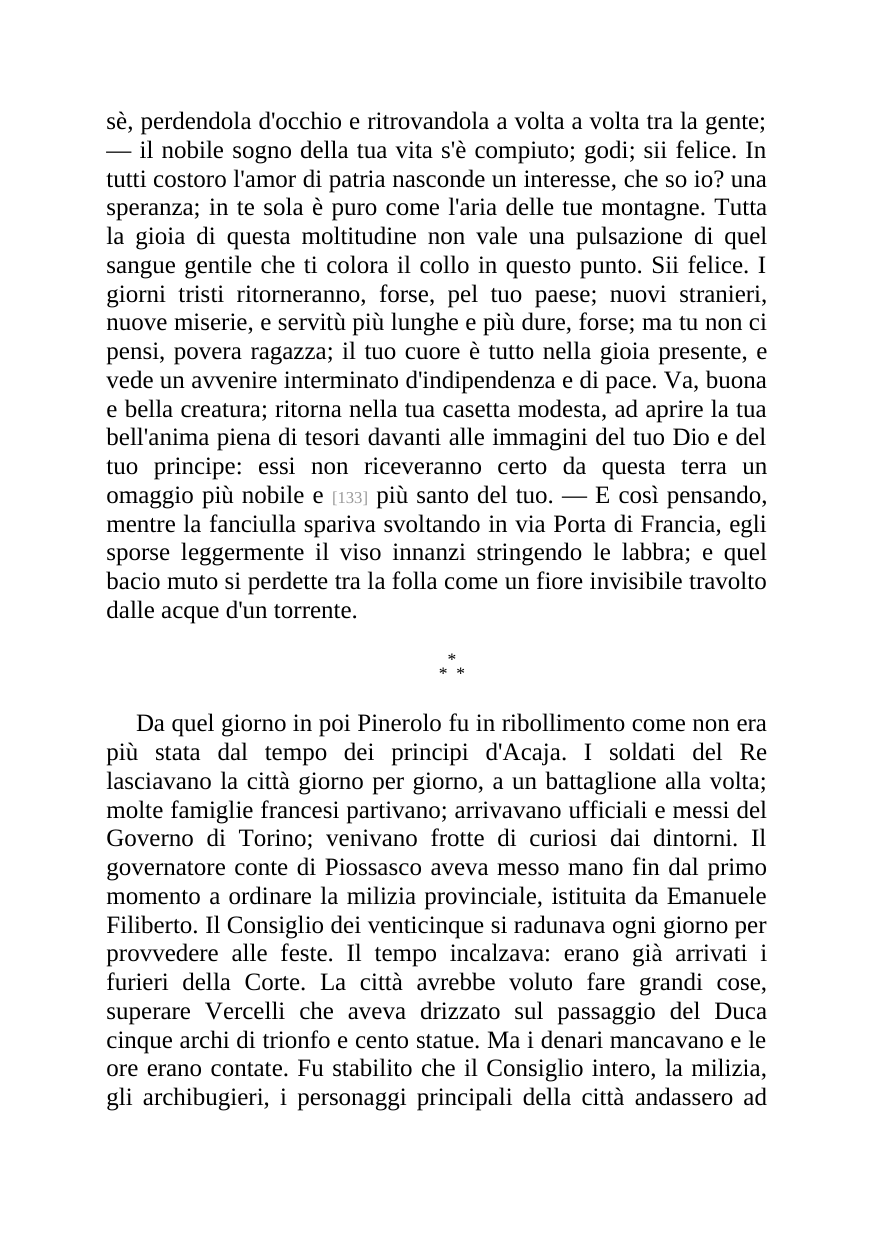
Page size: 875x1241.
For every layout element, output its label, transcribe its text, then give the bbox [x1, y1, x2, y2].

text sè, perdendola d'occhio e ritrovandola a volta a volta tra la gente; — il nobile sogno della tua vita s'è compiuto; godi; sii felice. In tutti costoro l'amor di patria nasconde un interesse, che so io? una speranza; in te sola è puro come l'aria delle tue montagne. Tutta la gioia di questa moltitudine non vale una pulsazione di quel sangue gentile che ti colora il collo in questo punto. Sii felice. I giorni tristi ritorneranno, forse, pel tuo paese; nuovi stranieri, nuove miserie, e servitù più lunghe e più dure, forse; ma tu non ci pensi, povera ragazza; il tuo cuore è tutto nella gioia presente, e vede un avvenire interminato d'indipendenza e di pace. Va, buona e bella creatura; ritorna nella tua casetta modesta, ad aprire la tua bell'anima piena di tesori davanti alle immagini del tuo Dio e del tuo principe: essi non riceveranno certo da questa terra un omaggio più nobile e [133] più santo del tuo. — E così pensando, mentre la fanciulla spariva svoltando in via Porta di Francia, egli sporse leggermente il viso innanzi stringendo le labbra; e quel bacio muto si perdette tra la folla come un fiore invisibile travolto dalle acque d'un torrente. [106, 106, 768, 624]
text Da quel giorno in poi Pinerolo fu in ribollimento come non era più stata dal tempo dei principi d'Acaja. I soldati del Re lasciavano la città giorno per giorno, a un battaglione alla volta; molte famiglie francesi partivano; arrivavano ufficiali e messi del Governo di Torino; venivano frotte di curiosi dai dintorni. Il governatore conte di Piossasco aveva messo mano fin dal primo momento a ordinare la milizia provinciale, istituita da Emanuele Filiberto. Il Consiglio dei venticinque si radunava ogni giorno per provvedere alle feste. Il tempo incalzava: erano già arrivati i furieri della Corte. La città avrebbe voluto fare grandi cose, superare Vercelli che aveva drizzato sul passaggio del Duca cinque archi di trionfo e cento statue. Ma i denari mancavano e le ore erano contate. Fu stabilito che il Consiglio intero, la milizia, gli archibugieri, i personaggi principali della città andassero ad [106, 708, 768, 1111]
text *** [106, 649, 768, 683]
